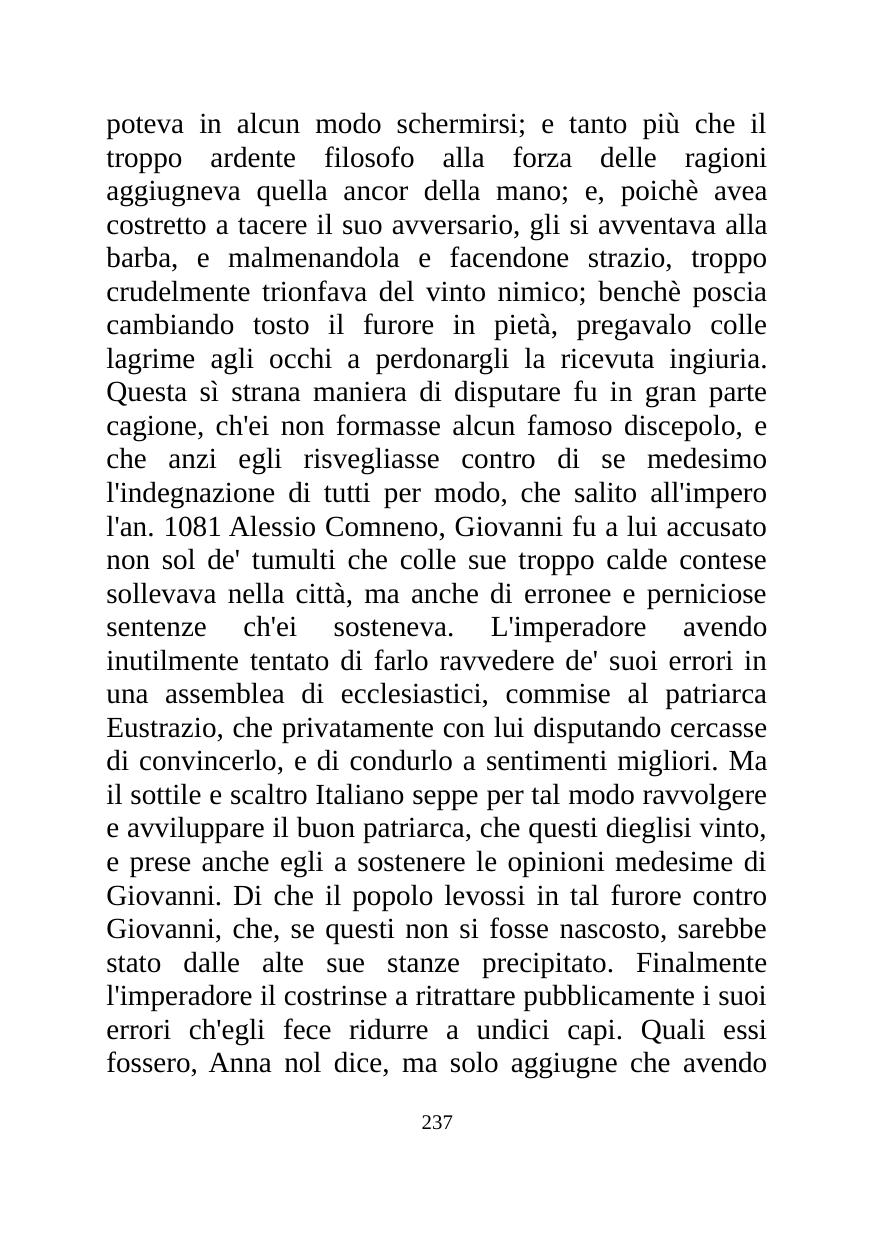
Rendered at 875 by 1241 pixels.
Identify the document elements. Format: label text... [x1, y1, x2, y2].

text poteva in alcun modo schermirsi; e tanto più che il troppo ardente filosofo alla forza delle ragioni aggiugneva quella ancor della mano; e, poichè avea costretto a tacere il suo avversario, gli si avventava alla barba, e malmenandola e facendone strazio, troppo crudelmente trionfava del vinto nimico; benchè poscia cambiando tosto il furore in pietà, pregavalo colle lagrime agli occhi a perdonargli la ricevuta ingiuria. Questa sì strana maniera di disputare fu in gran parte cagione, ch'ei non formasse alcun famoso discepolo, e che anzi egli risvegliasse contro di se medesimo l'indegnazione di tutti per modo, che salito all'impero l'an. 1081 Alessio Comneno, Giovanni fu a lui accusato non sol de' tumulti che colle sue troppo calde contese sollevava nella città, ma anche di erronee e perniciose sentenze ch'ei sosteneva. L'imperadore avendo inutilmente tentato di farlo ravvedere de' suoi errori in una assemblea di ecclesiastici, commise al patriarca Eustrazio, che privatamente con lui disputando cercasse di convincerlo, e di condurlo a sentimenti migliori. Ma il sottile e scaltro Italiano seppe per tal modo ravvolgere e avviluppare il buon patriarca, che questi dieglisi vinto, e prese anche egli a sostenere le opinioni medesime di Giovanni. Di che il popolo levossi in tal furore contro Giovanni, che, se questi non si fosse nascosto, sarebbe stato dalle alte sue stanze precipitato. Finalmente l'imperadore il costrinse a ritrattare pubblicamente i suoi errori ch'egli fece ridurre a undici capi. Quali essi fossero, Anna nol dice, ma solo aggiugne che avendo [106, 106, 768, 1079]
